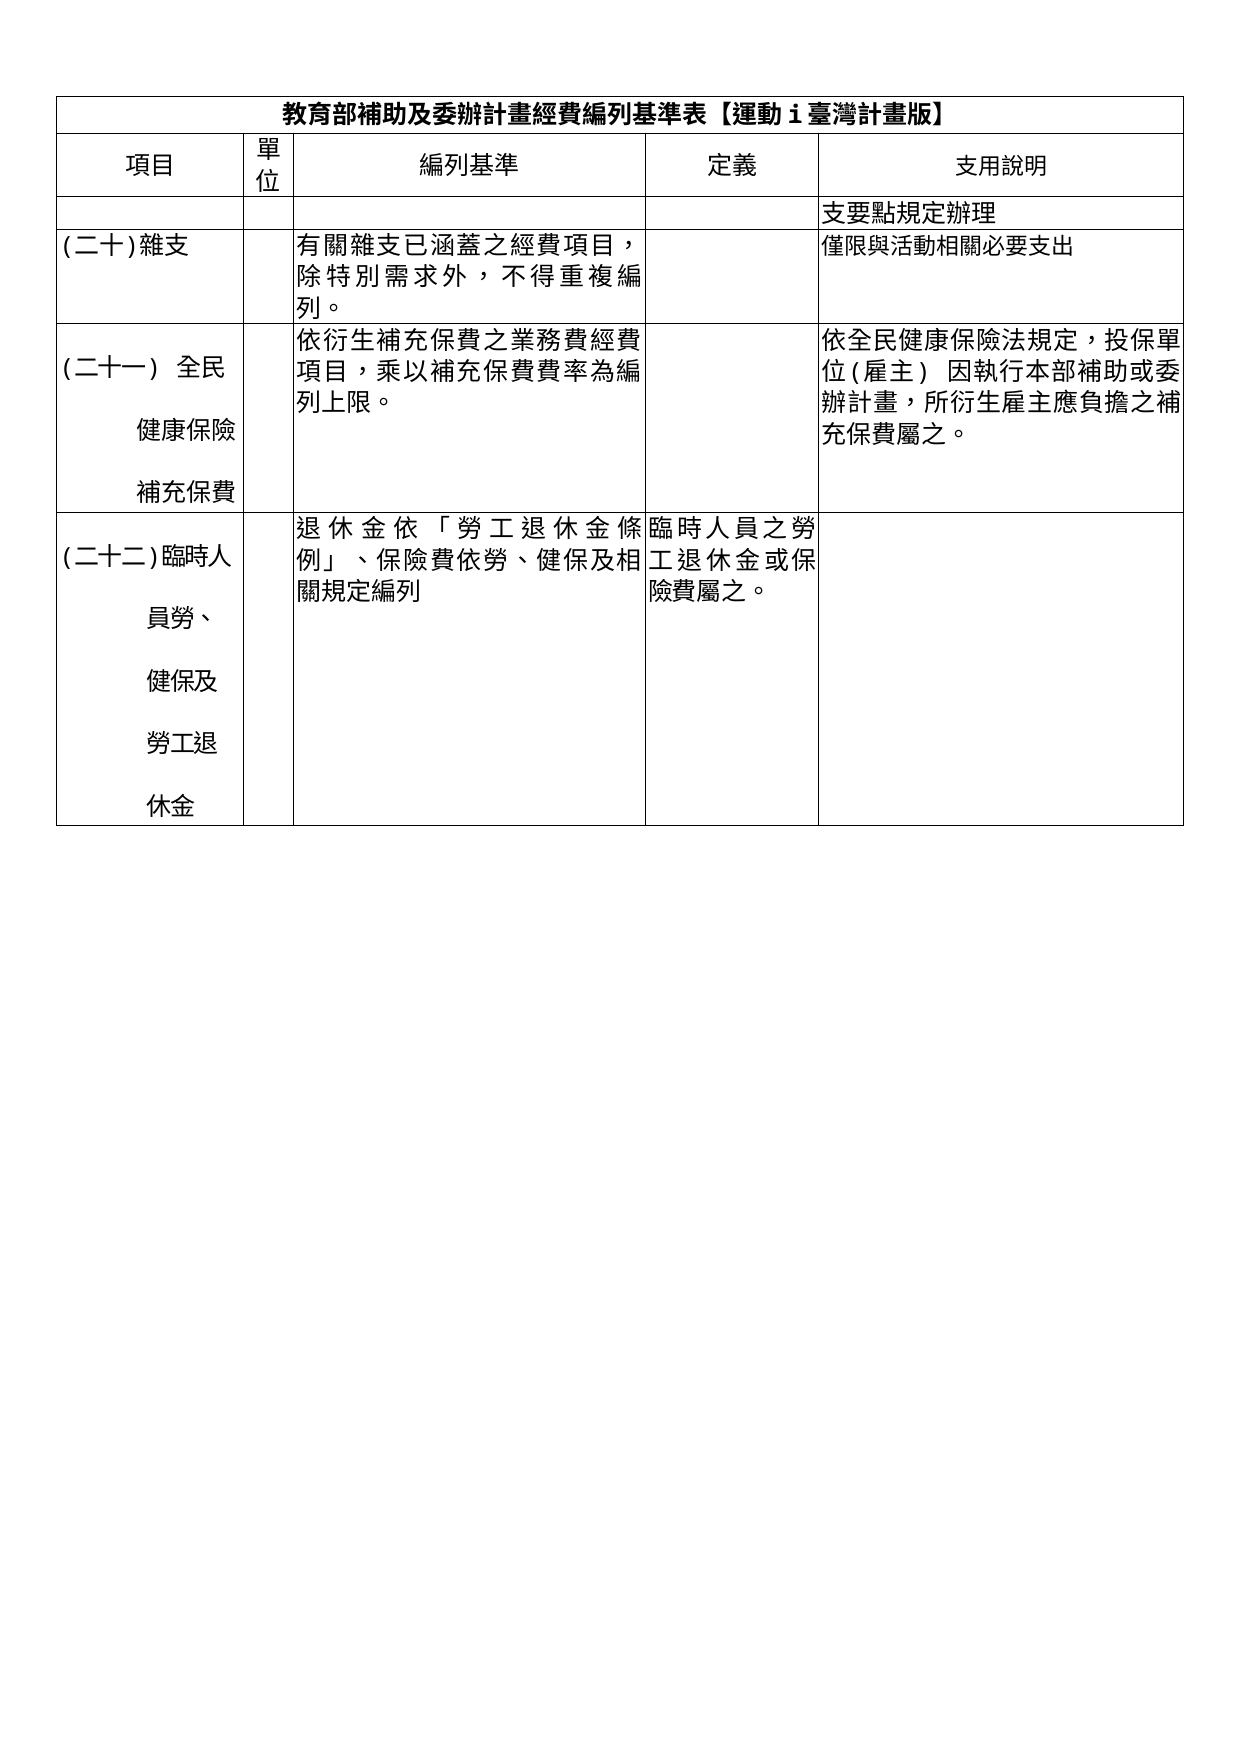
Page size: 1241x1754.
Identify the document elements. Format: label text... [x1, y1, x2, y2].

table_cell [244, 230, 293, 323]
table_cell [646, 324, 818, 512]
table_cell 有關雜支已涵蓋之經費項目，除特別需求外，不得重複編列。 [294, 230, 645, 323]
table_cell 臨時人員之勞工退休金或保險費屬之。 [646, 513, 818, 825]
table_cell 依衍生補充保費之業務費經費項目，乘以補充保費費率為編列上限。 [294, 324, 645, 512]
table_cell 編列基準 [294, 134, 645, 196]
table_cell 僅限與活動相關必要支出 [819, 230, 1183, 323]
table_cell 支要點規定辦理 [819, 197, 1183, 228]
table_cell [294, 197, 645, 228]
table_cell [57, 197, 243, 228]
table_header 教育部補助及委辦計畫經費編列基準表【運動i臺灣計畫版】 [57, 97, 1183, 133]
table_cell 定義 [646, 134, 818, 196]
table_cell [244, 324, 293, 512]
table_cell [646, 197, 818, 228]
table_cell 支用說明 [819, 134, 1183, 196]
table_cell 項目 [57, 134, 243, 196]
table_cell 退休金依「勞工退休金條例」、保險費依勞、健保及相關規定編列 [294, 513, 645, 825]
table_cell [244, 197, 293, 228]
table_cell (二十二)臨時人員勞、健保及勞工退休金 [57, 513, 243, 825]
table_cell [646, 230, 818, 323]
table_cell (二十)雜支 [57, 230, 243, 323]
table_cell [819, 513, 1183, 825]
table_cell 依全民健康保險法規定，投保單位(雇主) 因執行本部補助或委辦計畫，所衍生雇主應負擔之補充保費屬之。 [819, 324, 1183, 512]
table_cell (二十一) 全民健康保險補充保費 [57, 324, 243, 512]
table_cell [244, 513, 293, 825]
table_cell 單位 [244, 134, 293, 196]
